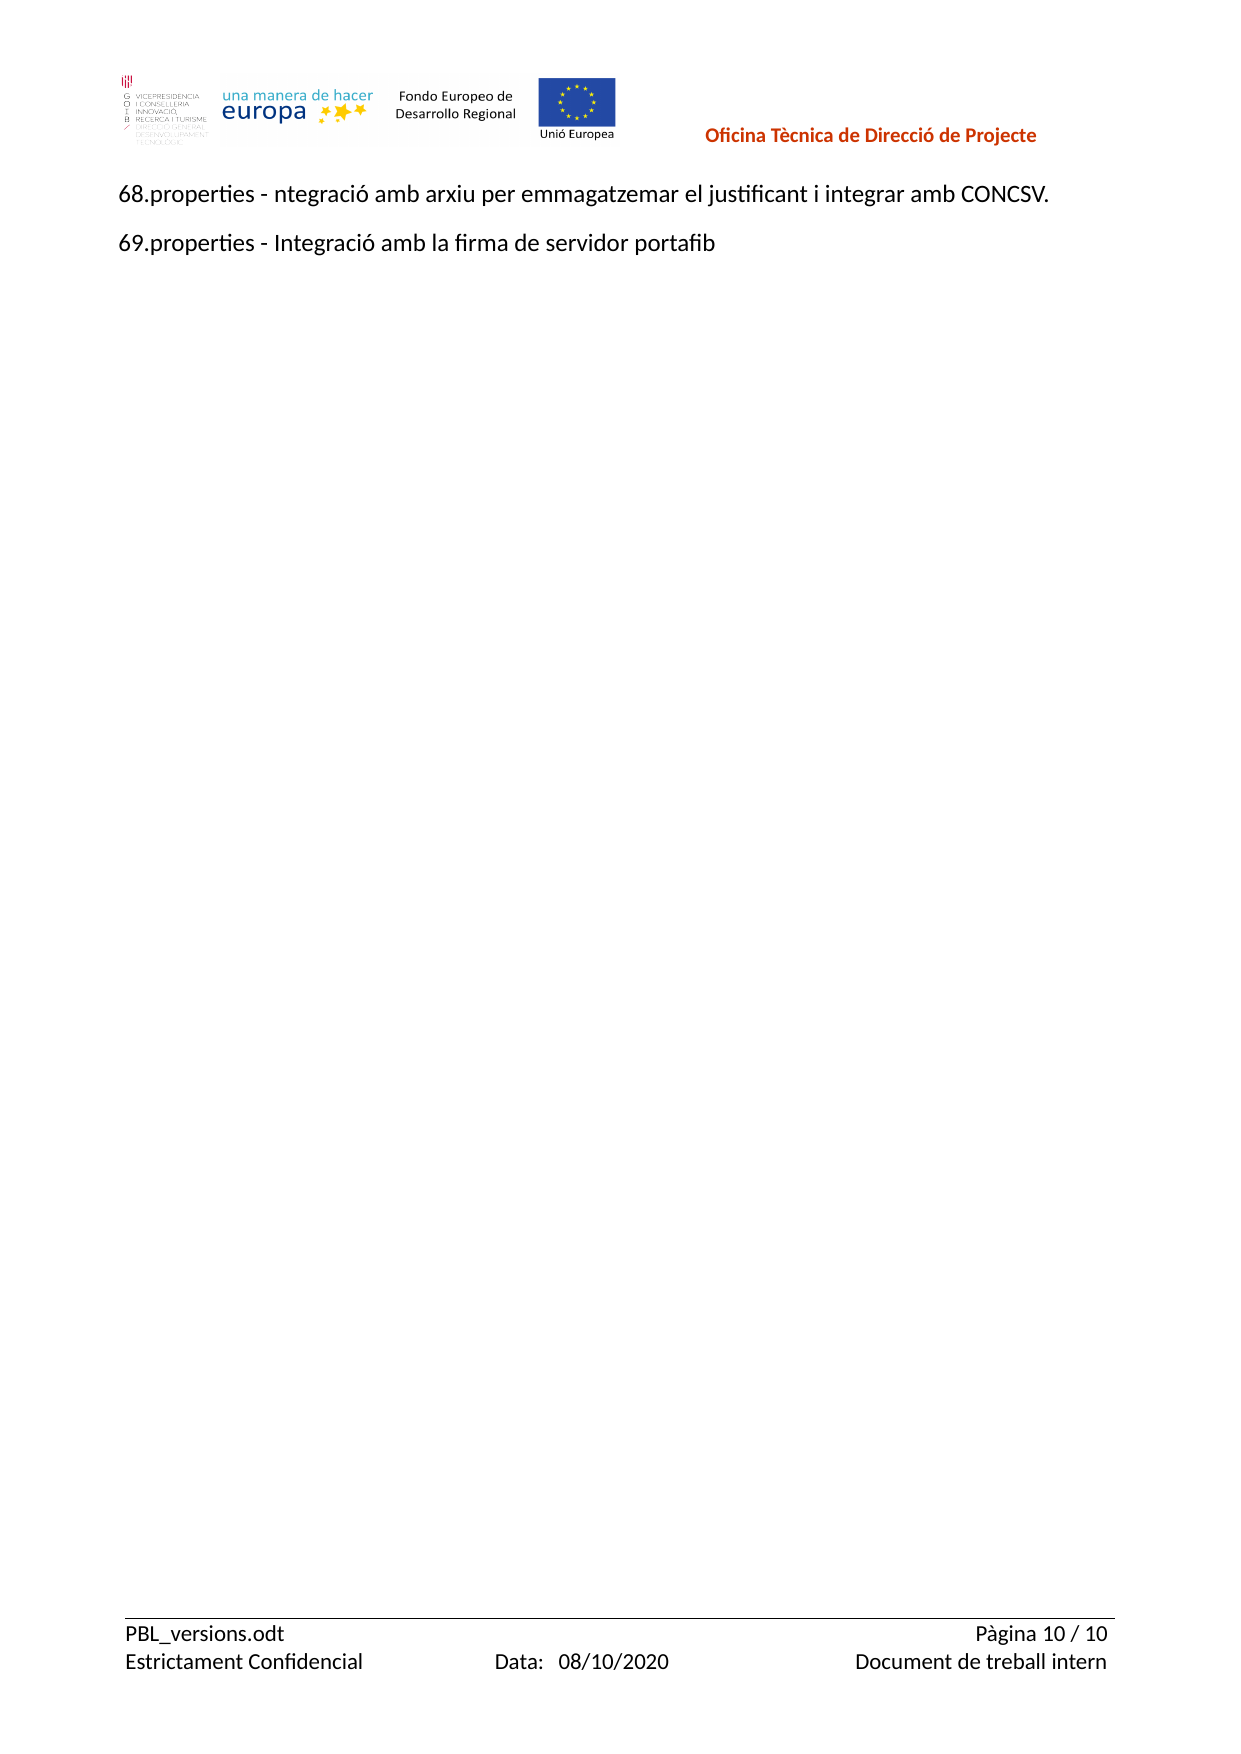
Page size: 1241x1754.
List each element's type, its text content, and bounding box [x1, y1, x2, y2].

picture [219, 73, 621, 147]
picture [118, 73, 213, 147]
text 68.properties - ntegració amb arxiu per emmagatzemar el justificant i integrar amb CONCSV. [118, 178, 1122, 208]
text 69.properties - Integració amb la firma de servidor portafib [118, 227, 1122, 258]
